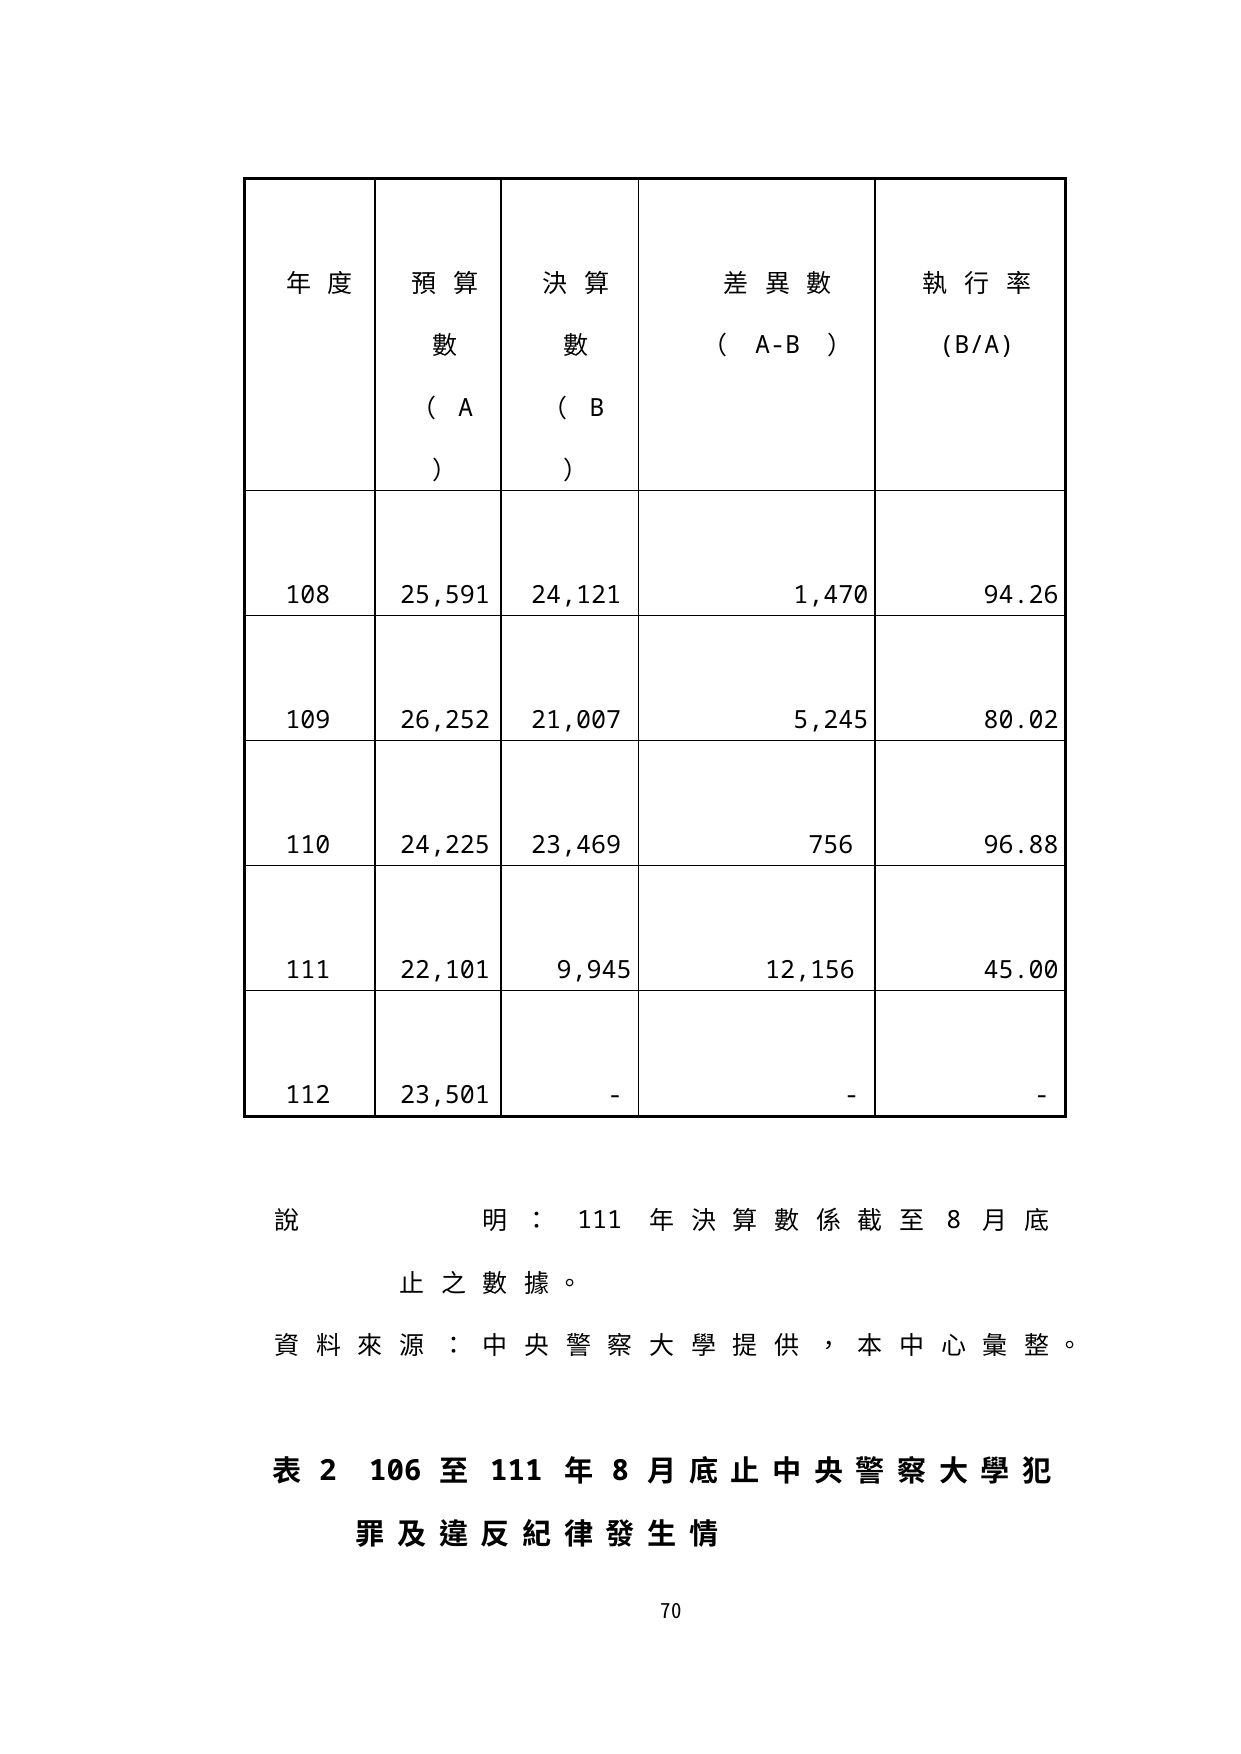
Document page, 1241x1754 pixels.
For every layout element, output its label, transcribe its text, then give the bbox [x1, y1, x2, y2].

text 表2 106至111年8月底止中央警察大學犯罪及違反紀律發生情 [242, 1427, 1058, 1552]
text 資料來源：中央警察大學提供，本中心彙整。 [242, 1302, 1058, 1365]
table_cell 22,101 [376, 866, 500, 990]
table_cell 756 [639, 741, 874, 865]
table_cell 1,470 [639, 491, 874, 615]
table_cell 23,469 [502, 741, 638, 865]
table_cell 80.02 [876, 616, 1064, 740]
table_cell - [502, 991, 638, 1115]
table_header 差異數（A-B） [639, 180, 874, 490]
table_cell 109 [246, 616, 374, 740]
table_cell 25,591 [376, 491, 500, 615]
table_cell - [639, 991, 874, 1115]
table_cell 108 [246, 491, 374, 615]
table_cell 9,945 [502, 866, 638, 990]
table_header 年度 [246, 180, 374, 490]
table_cell 111 [246, 866, 374, 990]
table_header 執行率(B/A) [876, 180, 1064, 490]
table_cell 96.88 [876, 741, 1064, 865]
table_cell 21,007 [502, 616, 638, 740]
table_cell 24,121 [502, 491, 638, 615]
table_cell 94.26 [876, 491, 1064, 615]
table_cell 24,225 [376, 741, 500, 865]
table_header 預算數（A） [376, 180, 500, 490]
table_cell 23,501 [376, 991, 500, 1115]
table_cell 45.00 [876, 866, 1064, 990]
table_cell 26,252 [376, 616, 500, 740]
table_cell 112 [246, 991, 374, 1115]
text 說 明：111年決算數係截至8月底止之數據。 [242, 1177, 1058, 1302]
table_cell 110 [246, 741, 374, 865]
table_cell 12,156 [639, 866, 874, 990]
table_cell 5,245 [639, 616, 874, 740]
table_cell - [876, 991, 1064, 1115]
table_header 決算數（B） [502, 180, 638, 490]
